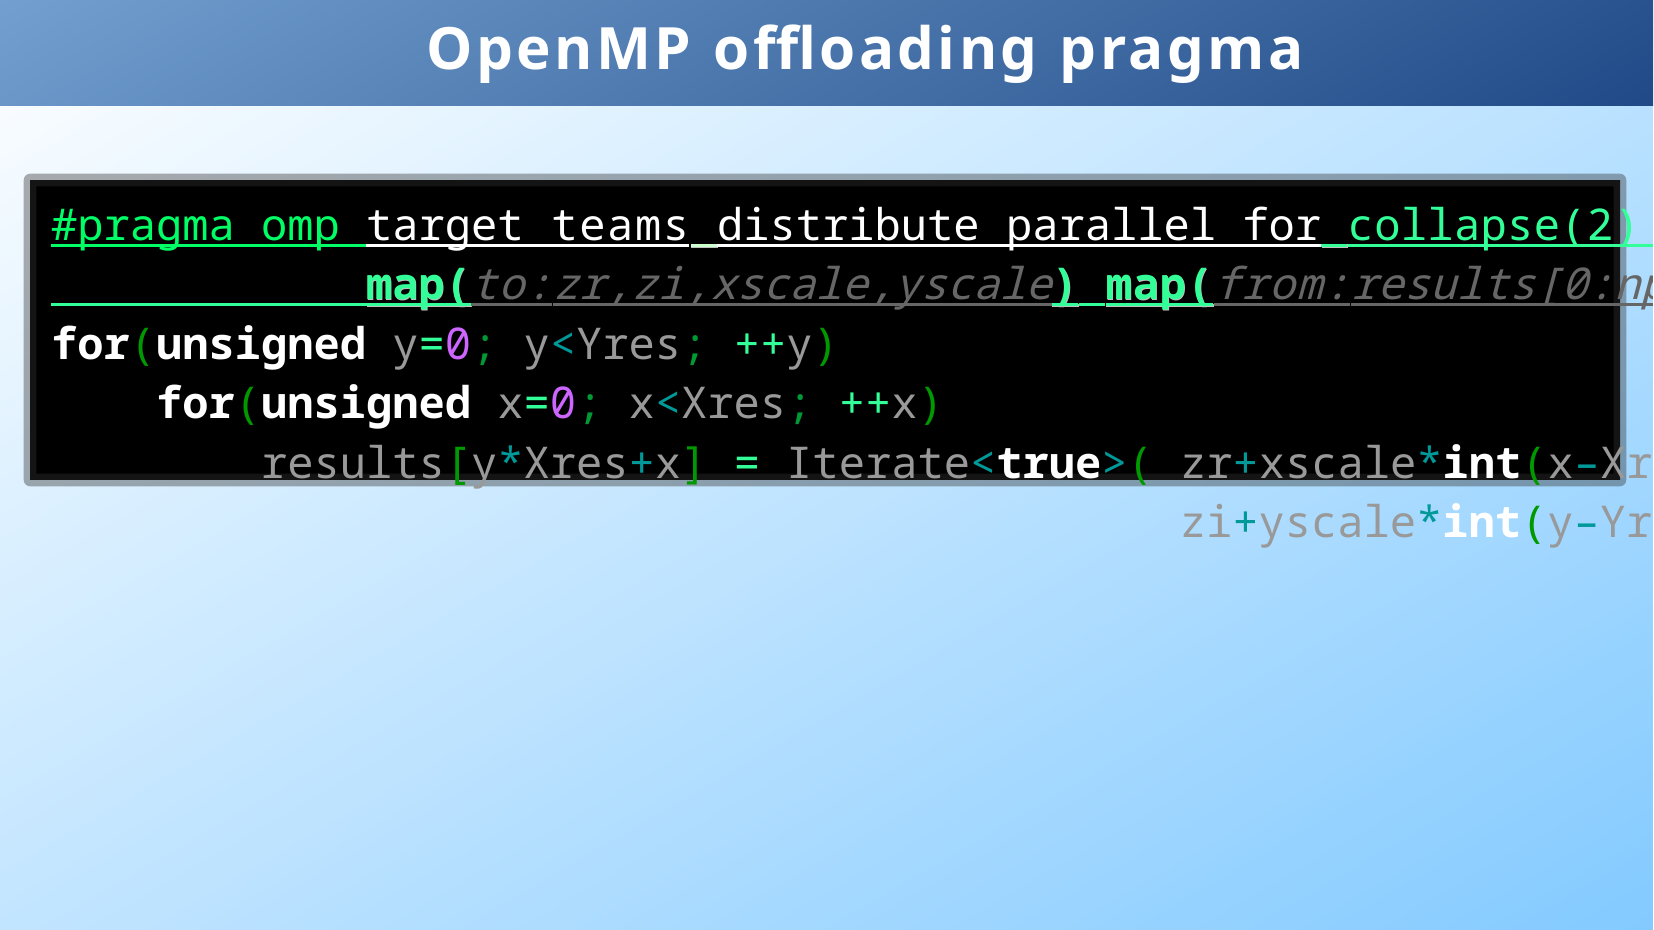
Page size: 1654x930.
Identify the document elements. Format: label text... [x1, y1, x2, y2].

text_box OpenMP offloading pragma [0, 0, 1653, 106]
text_box #pragma omp target teams distribute parallel for collapse(2) \ map(to:zr,zi,xscale,yscale) map(from:results[0:npixels]) for(unsigned y=0; y<Yres; ++y) for(unsigned x=0; x<Xres; ++x) results[y*Xres+x] = Iterate<true>( zr+xscale*int(x–Xres/2), zi+yscale*int(y–Yres/2) ); [30, 180, 1621, 480]
